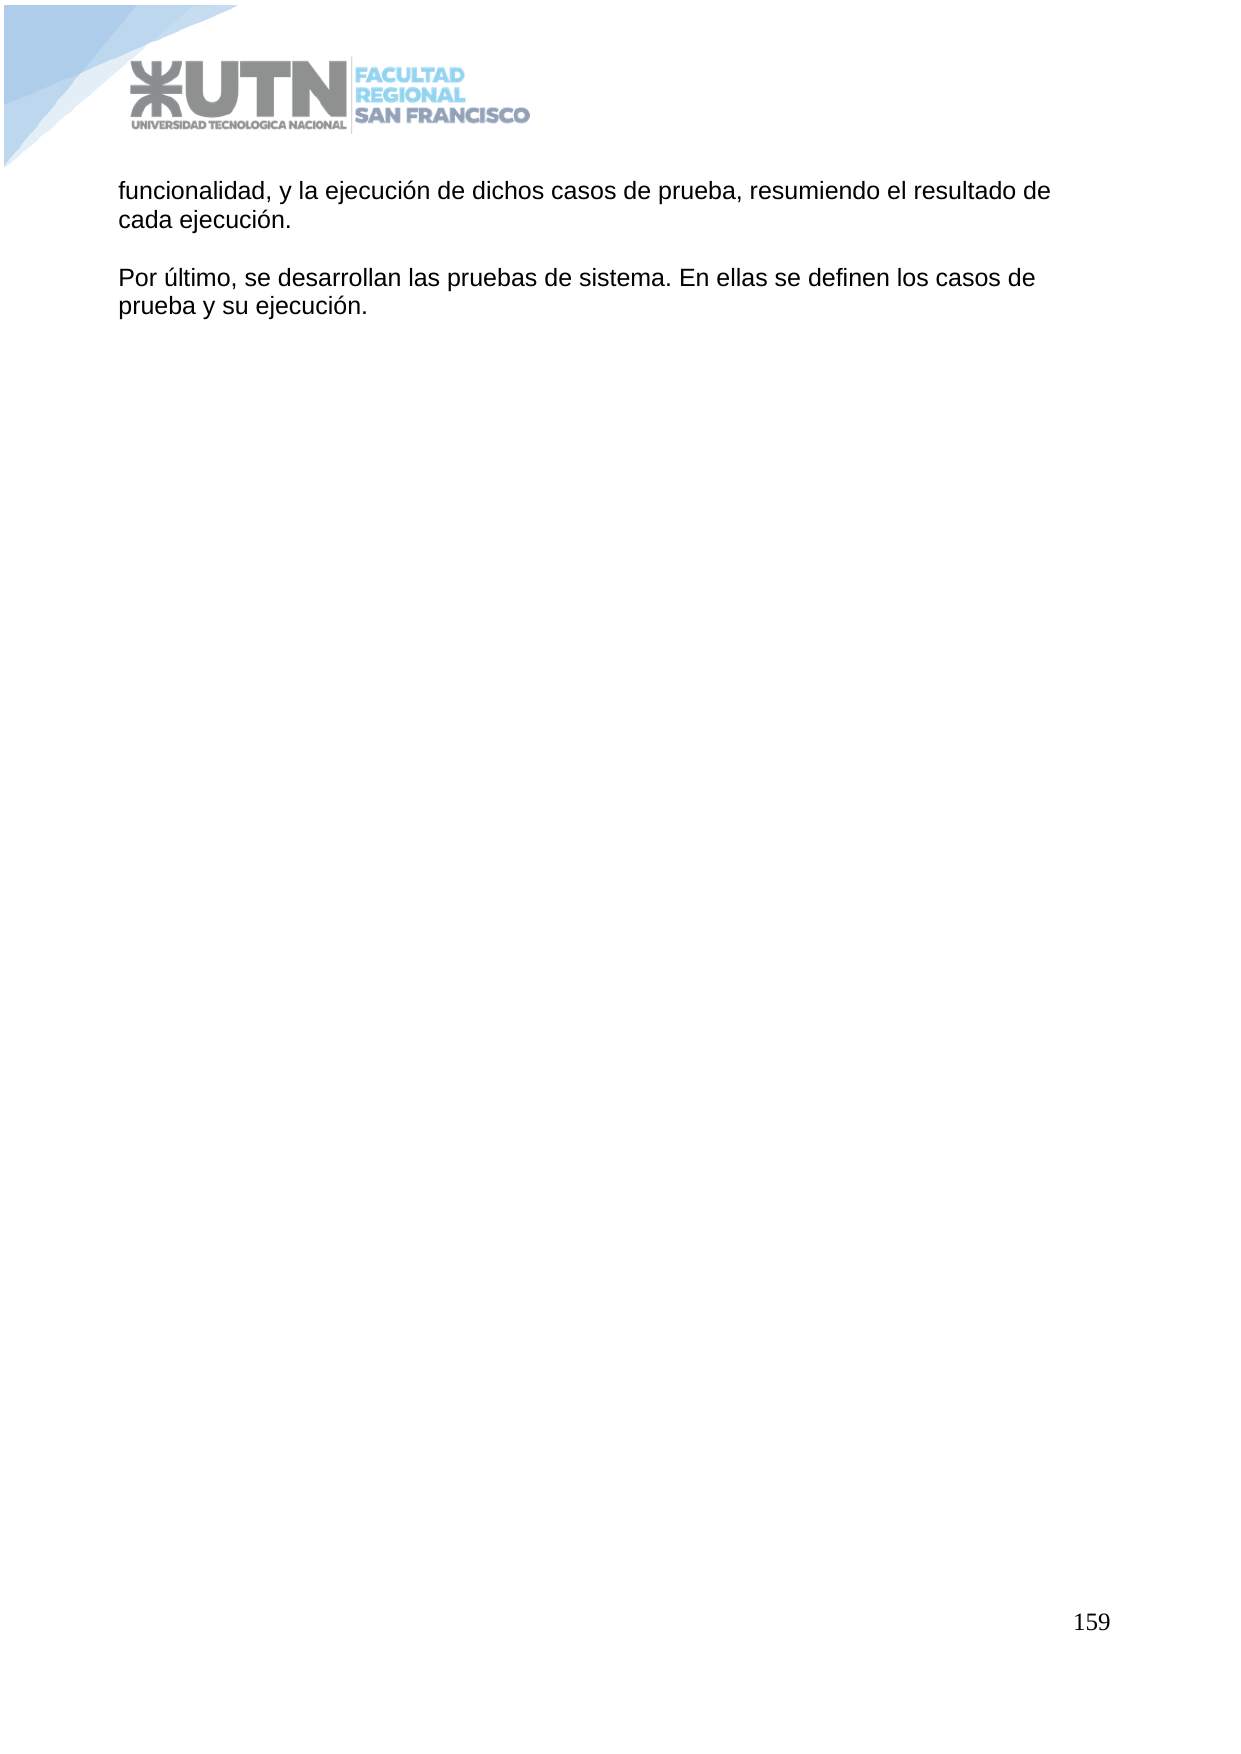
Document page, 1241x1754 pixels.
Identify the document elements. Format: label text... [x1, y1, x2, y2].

text funcionalidad, y la ejecución de dichos casos de prueba, resumiendo el resultado de cada ejecución. [118, 176, 1110, 234]
picture [3, 5, 532, 169]
text Por último, se desarrollan las pruebas de sistema. En ellas se definen los casos de prueba y su ejecución. [118, 263, 1110, 320]
